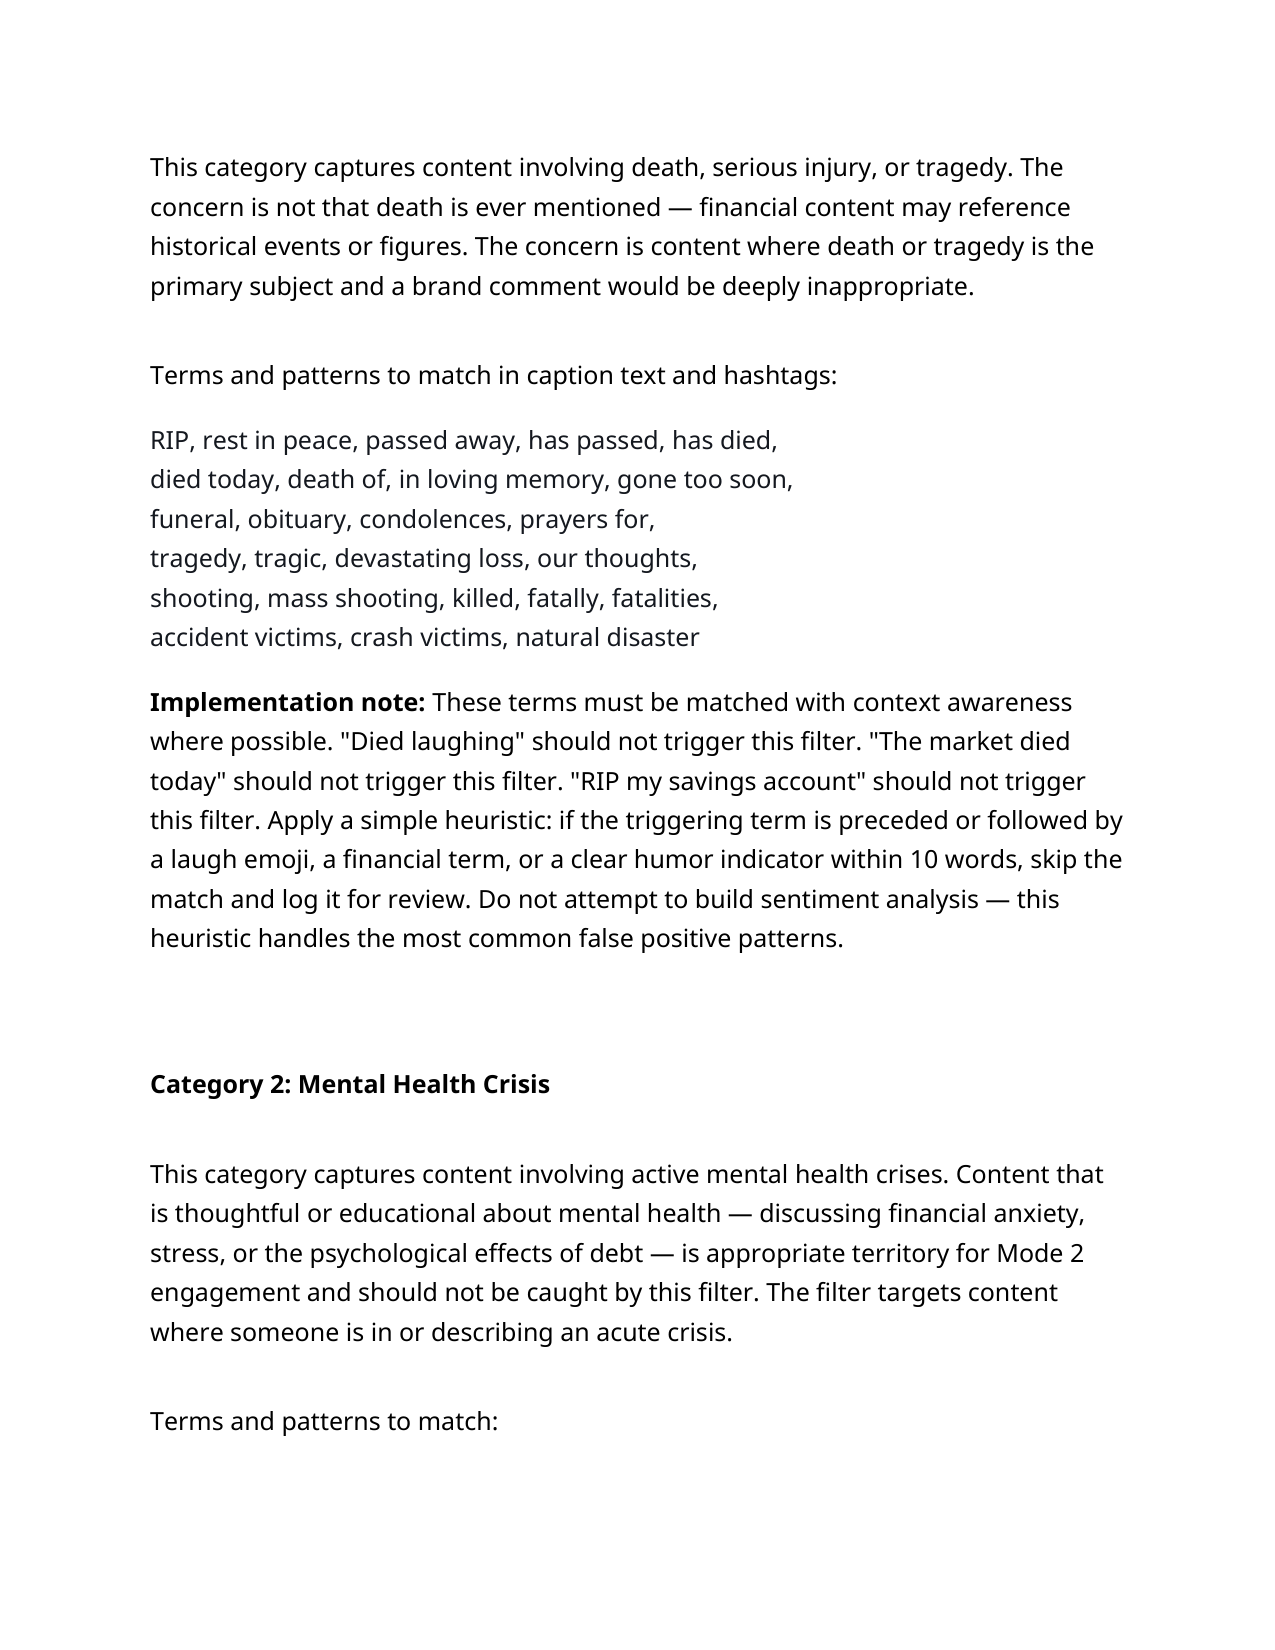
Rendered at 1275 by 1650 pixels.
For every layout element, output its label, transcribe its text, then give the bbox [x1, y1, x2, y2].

text Category 2: Mental Health Crisis [150, 1067, 1125, 1101]
text Terms and patterns to match in caption text and hashtags: [150, 358, 1125, 392]
text This category captures content involving death, serious injury, or tragedy. The concern is not that death is ever mentioned — financial content may reference historical events or figures. The concern is content where death or tragedy is the primary subject and a brand comment would be deeply inappropriate. [150, 150, 1125, 302]
text This category captures content involving active mental health crises. Content that is thoughtful or educational about mental health — discussing financial anxiety, stress, or the psychological effects of debt — is appropriate territory for Mode 2 engagement and should not be caught by this filter. The filter targets content where someone is in or describing an acute crisis. [150, 1156, 1125, 1348]
text Implementation note: These terms must be matched with context awareness where possible. "Died laughing" should not trigger this filter. "The market died today" should not trigger this filter. "RIP my savings account" should not trigger this filter. Apply a simple heuristic: if the triggering term is preceded or followed by a laugh emoji, a financial term, or a clear humor indicator within 10 words, skip the match and log it for review. Do not attempt to build sentiment analysis — this heuristic handles the most common false positive patterns. [150, 684, 1125, 955]
text Terms and patterns to match: [150, 1404, 1125, 1438]
text RIP, rest in peace, passed away, has passed, has died, died today, death of, in loving memory, gone too soon, funeral, obituary, condolences, prayers for, tragedy, tragic, devastating loss, our thoughts, shooting, mass shooting, killed, fatally, fatalities, accident victims, crash victims, natural disaster [150, 422, 1125, 654]
